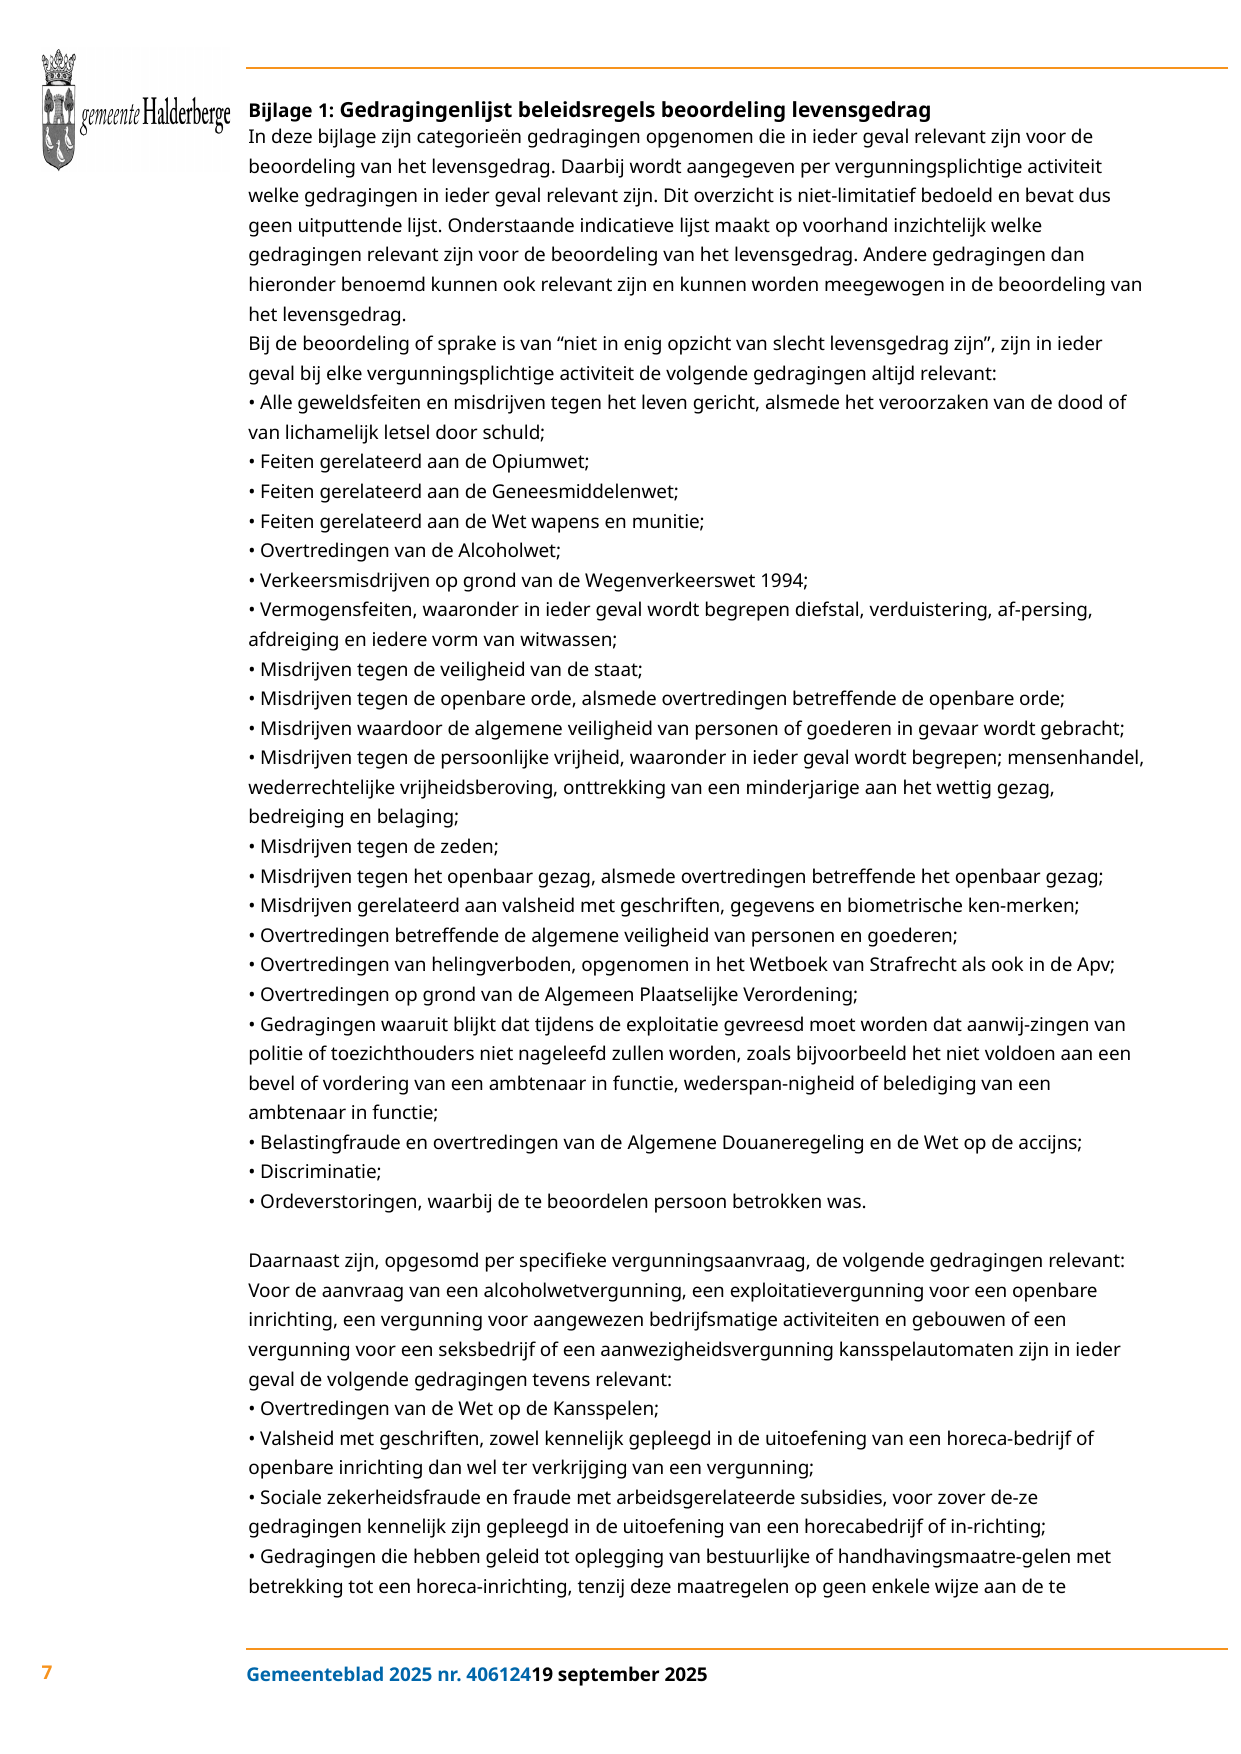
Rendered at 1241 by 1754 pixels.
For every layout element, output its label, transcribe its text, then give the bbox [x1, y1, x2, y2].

text • Valsheid met geschriften, zowel kennelijk gepleegd in de uitoefening van een horeca-bedrijf of openbare inrichting dan wel ter verkrijging van een vergunning; [248, 1425, 1152, 1480]
text • Alle geweldsfeiten en misdrijven tegen het leven gericht, alsmede het veroorzaken van de dood of van lichamelijk letsel door schuld; [248, 389, 1152, 445]
text • Overtredingen betreffende de algemene veiligheid van personen en goederen; [248, 922, 1152, 948]
text Voor de aanvraag van een alcoholwetvergunning, een exploitatievergunning voor een openbare inrichting, een vergunning voor aangewezen bedrijfsmatige activiteiten en gebouwen of een vergunning voor een seksbedrijf of een aanwezigheidsvergunning kansspelautomaten zijn in ieder geval de volgende gedragingen tevens relevant: [248, 1277, 1152, 1392]
text • Overtredingen van de Alcoholwet; [248, 537, 1152, 563]
text • Overtredingen van de Wet op de Kansspelen; [248, 1395, 1152, 1421]
text • Vermogensfeiten, waaronder in ieder geval wordt begrepen diefstal, verduistering, af-persing, afdreiging en iedere vorm van witwassen; [248, 597, 1152, 652]
text • Misdrijven tegen de veiligheid van de staat; [248, 656, 1152, 682]
text • Misdrijven tegen de zeden; [248, 833, 1152, 859]
text • Feiten gerelateerd aan de Wet wapens en munitie; [248, 508, 1152, 534]
text • Gedragingen waaruit blijkt dat tijdens de exploitatie gevreesd moet worden dat aanwij-zingen van politie of toezichthouders niet nageleefd zullen worden, zoals bijvoorbeeld het niet voldoen aan een bevel of vordering van een ambtenaar in functie, wederspan-nigheid of belediging van een ambtenaar in functie; [248, 1011, 1152, 1125]
text • Sociale zekerheidsfraude en fraude met arbeidsgerelateerde subsidies, voor zover de-ze gedragingen kennelijk zijn gepleegd in de uitoefening van een horecabedrijf of in-richting; [248, 1484, 1152, 1539]
text In deze bijlage zijn categorieën gedragingen opgenomen die in ieder geval relevant zijn voor de beoordeling van het levensgedrag. Daarbij wordt aangegeven per vergunningsplichtige activiteit welke gedragingen in ieder geval relevant zijn. Dit overzicht is niet-limitatief bedoeld en bevat dus geen uitputtende lijst. Onderstaande indicatieve lijst maakt op voorhand inzichtelijk welke gedragingen relevant zijn voor de beoordeling van het levensgedrag. Andere gedragingen dan hieronder benoemd kunnen ook relevant zijn en kunnen worden meegewogen in de beoordeling van het levensgedrag. [248, 123, 1152, 327]
text • Overtredingen op grond van de Algemeen Plaatselijke Verordening; [248, 981, 1152, 1007]
text • Misdrijven tegen de persoonlijke vrijheid, waaronder in ieder geval wordt begrepen; mensenhandel, wederrechtelijke vrijheidsberoving, onttrekking van een minderjarige aan het wettig gezag, bedreiging en belaging; [248, 744, 1152, 829]
text • Misdrijven waardoor de algemene veiligheid van personen of goederen in gevaar wordt gebracht; [248, 715, 1152, 741]
text • Gedragingen die hebben geleid tot oplegging van bestuurlijke of handhavingsmaatre-gelen met betrekking tot een horeca-inrichting, tenzij deze maatregelen op geen enkele wijze aan de te [248, 1543, 1152, 1599]
text • Ordeverstoringen, waarbij de te beoordelen persoon betrokken was. [248, 1188, 1152, 1214]
text • Verkeersmisdrijven op grond van de Wegenverkeerswet 1994; [248, 567, 1152, 593]
text • Misdrijven tegen het openbaar gezag, alsmede overtredingen betreffende het openbaar gezag; [248, 863, 1152, 889]
text Bij de beoordeling of sprake is van “niet in enig opzicht van slecht levensgedrag zijn”, zijn in ieder geval bij elke vergunningsplichtige activiteit de volgende gedragingen altijd relevant: [248, 330, 1152, 386]
text • Belastingfraude en overtredingen van de Algemene Douaneregeling en de Wet op de accijns; [248, 1129, 1152, 1155]
picture [41, 47, 231, 172]
text • Feiten gerelateerd aan de Opiumwet; [248, 449, 1152, 474]
text • Misdrijven tegen de openbare orde, alsmede overtredingen betreffende de openbare orde; [248, 685, 1152, 711]
text Bijlage 1: Gedragingenlijst beleidsregels beoordeling levensgedrag [248, 95, 1152, 123]
text Daarnaast zijn, opgesomd per specifieke vergunningsaanvraag, de volgende gedragingen relevant: [248, 1247, 1152, 1273]
text • Overtredingen van helingverboden, opgenomen in het Wetboek van Strafrecht als ook in de Apv; [248, 952, 1152, 977]
text • Feiten gerelateerd aan de Geneesmiddelenwet; [248, 478, 1152, 504]
text • Misdrijven gerelateerd aan valsheid met geschriften, gegevens en biometrische ken-merken; [248, 892, 1152, 918]
text • Discriminatie; [248, 1159, 1152, 1184]
